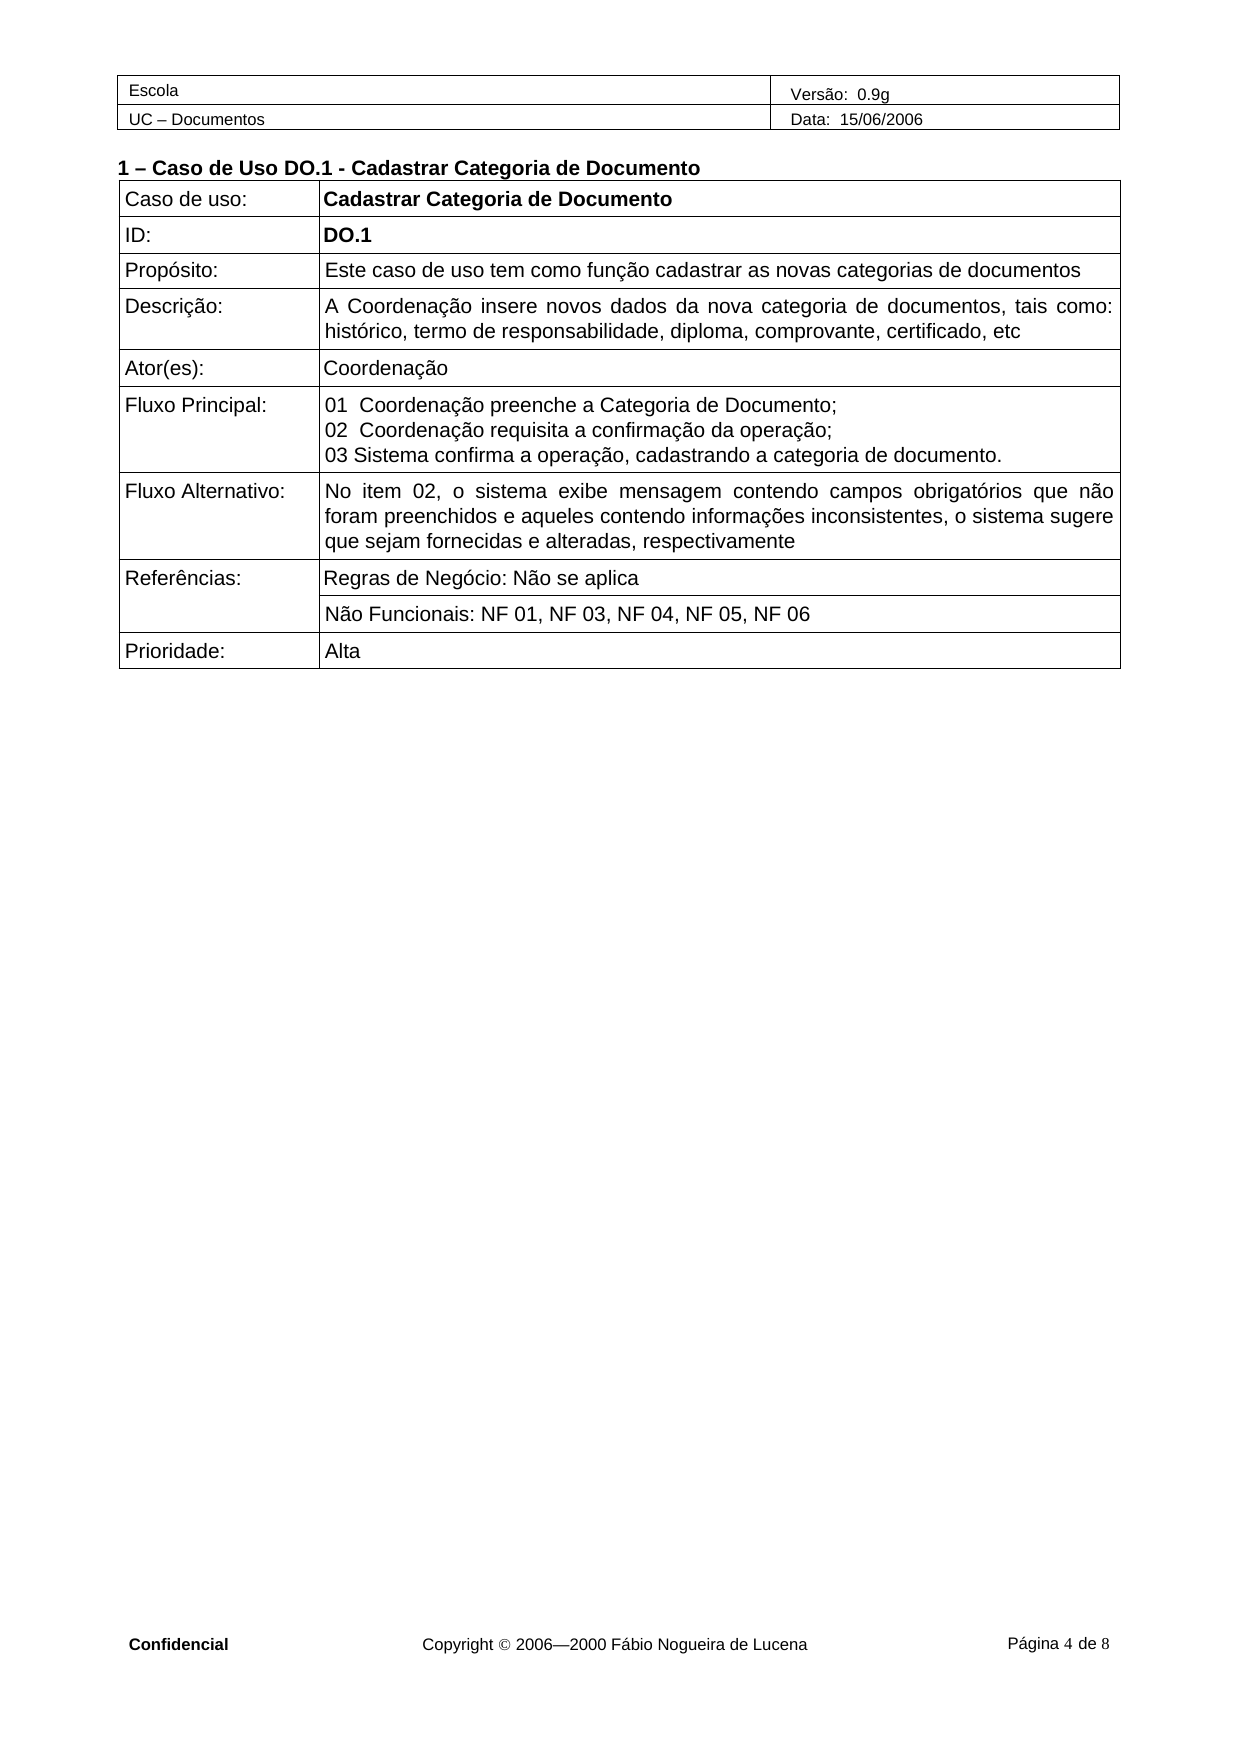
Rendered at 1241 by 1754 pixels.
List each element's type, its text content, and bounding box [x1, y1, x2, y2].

table_cell Fluxo Principal: [120, 387, 319, 472]
table_cell Este caso de uso tem como função cadastrar as novas categorias de documentos [320, 254, 1120, 287]
table_cell Descrição: [120, 289, 319, 349]
table_header Caso de uso: [120, 181, 319, 216]
table_cell Alta [320, 633, 1120, 668]
table_cell Referências: [120, 560, 319, 632]
table_cell Não Funcionais: NF 01, NF 03, NF 04, NF 05, NF 06 [320, 596, 1120, 632]
table_cell No item 02, o sistema exibe mensagem contendo campos obrigatórios que não foram preenchidos e aqueles contendo informações inconsistentes, o sistema sugere que sejam fornecidas e alteradas, respectivamente [320, 473, 1120, 559]
table_cell Propósito: [120, 254, 319, 287]
table_cell ID: [120, 217, 319, 253]
table_cell A Coordenação insere novos dados da nova categoria de documentos, tais como: histórico, termo de responsabilidade, diploma, comprovante, certificado, etc [320, 289, 1120, 349]
table_cell Prioridade: [120, 633, 319, 668]
table_header Regras de Negócio: Não se aplica [320, 560, 1120, 595]
table_cell DO.1 [320, 217, 1120, 253]
table_cell Fluxo Alternativo: [120, 473, 319, 559]
text 1 – Caso de Uso DO.1 - Cadastrar Categoria de Documento [117, 154, 1120, 179]
table_cell Ator(es): [120, 350, 319, 386]
table_header Cadastrar Categoria de Documento [320, 181, 1120, 216]
table_cell Coordenação [320, 350, 1120, 386]
table_cell 01 Coordenação preenche a Categoria de Documento; 02 Coordenação requisita a confirmação da operação; 03 Sistema confirma a operação, cadastrando a categoria de documento. [320, 387, 1120, 472]
